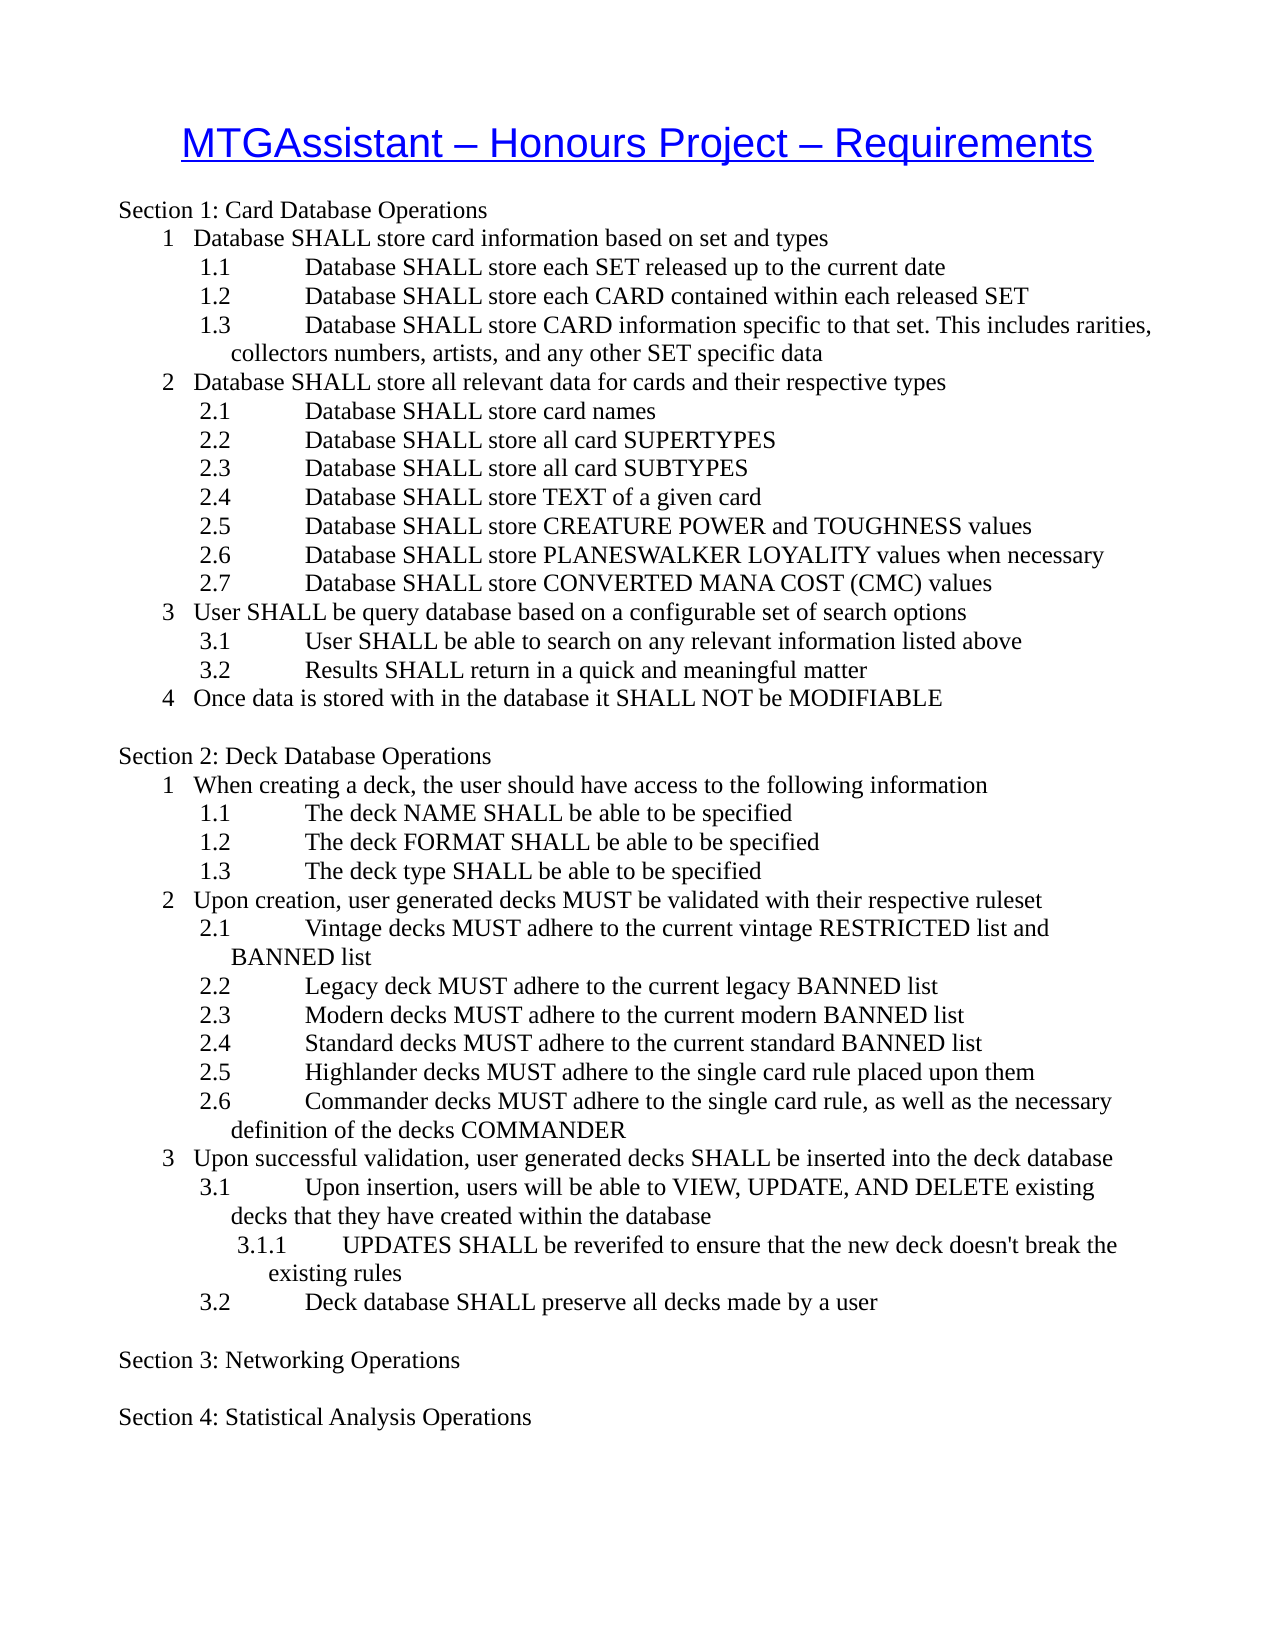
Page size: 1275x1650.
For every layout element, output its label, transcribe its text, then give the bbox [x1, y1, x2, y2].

list Database SHALL store all card SUPERTYPES [193, 425, 1157, 453]
text Section 3: Networking Operations [118, 1345, 1157, 1373]
list Database SHALL store all relevant data for cards and their respective types [156, 367, 1157, 396]
list Database SHALL store each SET released up to the current date [193, 252, 1157, 281]
text Section 2: Deck Database Operations [118, 741, 1157, 770]
list UPDATES SHALL be reverifed to ensure that the new deck doesn't break the existing rules [231, 1230, 1157, 1287]
text MTGAssistant – Honours Project – Requirements [118, 118, 1157, 166]
list Commander decks MUST adhere to the single card rule, as well as the necessary definition of the decks COMMANDER [193, 1086, 1157, 1143]
list Highlander decks MUST adhere to the single card rule placed upon them [193, 1057, 1157, 1086]
list User SHALL be query database based on a configurable set of search options [156, 597, 1157, 626]
list Database SHALL store card names [193, 396, 1157, 425]
list Upon insertion, users will be able to VIEW, UPDATE, AND DELETE existing decks that they have created within the database [193, 1172, 1157, 1230]
list The deck FORMAT SHALL be able to be specified [193, 827, 1157, 856]
list Database SHALL store card information based on set and types [156, 223, 1157, 252]
list Database SHALL store each CARD contained within each released SET [193, 281, 1157, 310]
list Database SHALL store TEXT of a given card [193, 482, 1157, 511]
list Once data is stored with in the database it SHALL NOT be MODIFIABLE [156, 683, 1157, 712]
list Vintage decks MUST adhere to the current vintage RESTRICTED list and BANNED list [193, 913, 1157, 971]
text Section 4: Statistical Analysis Operations [118, 1402, 1157, 1431]
list Legacy deck MUST adhere to the current legacy BANNED list [193, 971, 1157, 1000]
list Standard decks MUST adhere to the current standard BANNED list [193, 1028, 1157, 1057]
list User SHALL be able to search on any relevant information listed above [193, 626, 1157, 655]
text Section 1: Card Database Operations [118, 195, 1157, 223]
list Database SHALL store CONVERTED MANA COST (CMC) values [193, 568, 1157, 597]
list Modern decks MUST adhere to the current modern BANNED list [193, 1000, 1157, 1028]
list Deck database SHALL preserve all decks made by a user [193, 1287, 1157, 1316]
list Database SHALL store PLANESWALKER LOYALITY values when necessary [193, 540, 1157, 568]
list Database SHALL store CARD information specific to that set. This includes rarities, collectors numbers, artists, and any other SET specific data [193, 310, 1157, 367]
list The deck NAME SHALL be able to be specified [193, 798, 1157, 827]
list Database SHALL store CREATURE POWER and TOUGHNESS values [193, 511, 1157, 540]
list Upon successful validation, user generated decks SHALL be inserted into the deck database [156, 1143, 1157, 1172]
list When creating a deck, the user should have access to the following information [156, 770, 1157, 798]
list The deck type SHALL be able to be specified [193, 856, 1157, 885]
list Upon creation, user generated decks MUST be validated with their respective ruleset [156, 885, 1157, 913]
list Database SHALL store all card SUBTYPES [193, 453, 1157, 482]
list Results SHALL return in a quick and meaningful matter [193, 655, 1157, 683]
